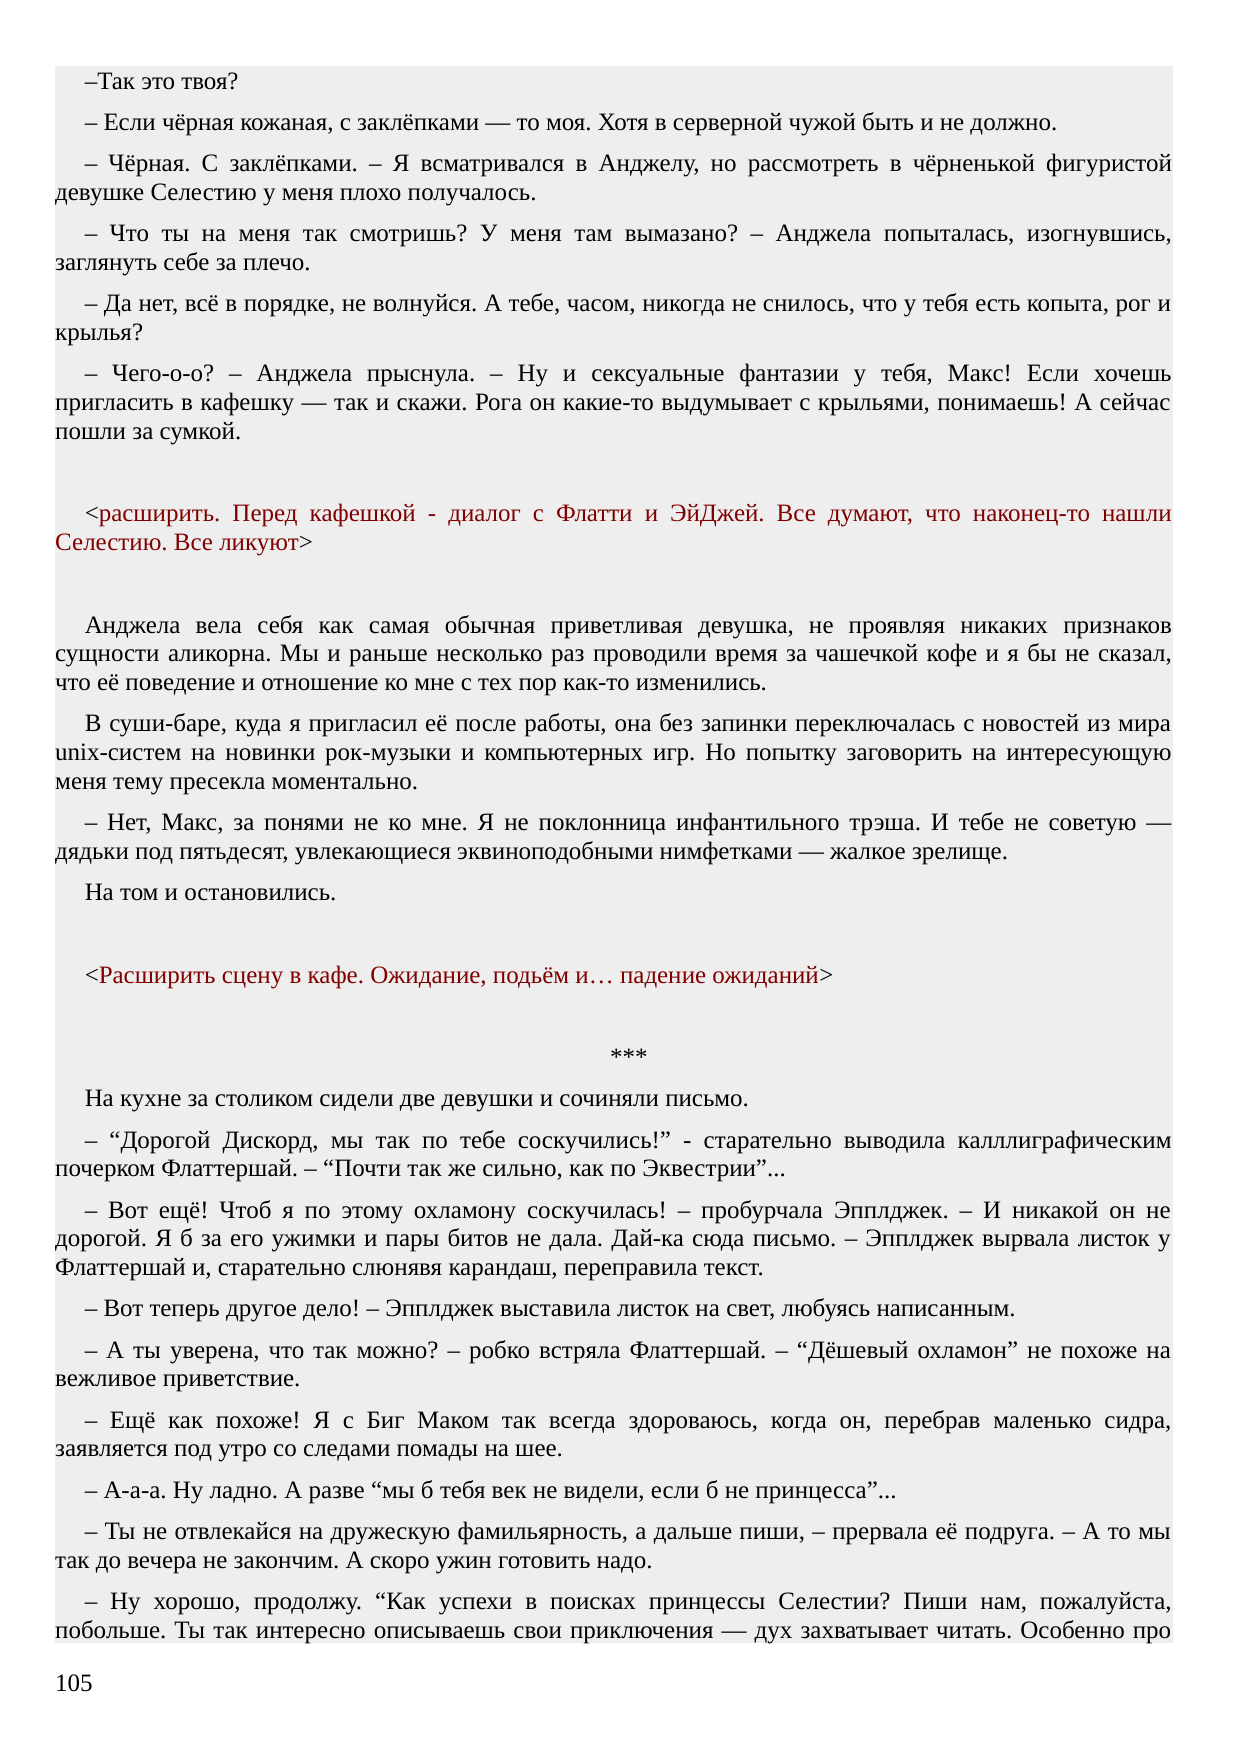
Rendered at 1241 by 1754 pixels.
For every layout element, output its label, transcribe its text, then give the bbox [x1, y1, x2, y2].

text – А-а-а. Ну ладно. А разве “мы б тебя век не видели, если б не принцесса”... [55, 1475, 1173, 1503]
text – Чего-о-о? – Анджела прыснула. – Ну и сексуальные фантазии у тебя, Макс! Если хочешь пригласить в кафешку — так и скажи. Рога он какие-то выдумывает с крыльями, понимаешь! А сейчас пошли за сумкой. [55, 358, 1173, 445]
text – Чёрная. С заклёпками. – Я всматривался в Анджелу, но рассмотреть в чёрненькой фигуристой девушке Селестию у меня плохо получалось. [55, 148, 1173, 206]
text – Нет, Макс, за понями не ко мне. Я не поклонница инфантильного трэша. И тебе не советую — дядьки под пятьдесят, увлекающиеся эквиноподобными нимфетками — жалкое зрелище. [55, 807, 1173, 865]
text – Да нет, всё в порядке, не волнуйся. А тебе, часом, никогда не снилось, что у тебя есть копыта, рог и крылья? [55, 288, 1173, 346]
text –Так это твоя? [55, 66, 1173, 95]
text – Вот ещё! Чтоб я по этому охламону соскучилась! – пробурчала Эпплджек. – И никакой он не дорогой. Я б за его ужимки и пары битов не дала. Дай-ка сюда письмо. – Эпплджек вырвала листок у Флаттершай и, старательно слюнявя карандаш, переправила текст. [55, 1195, 1173, 1281]
text *** [55, 1042, 1173, 1071]
text – Ещё как похоже! Я с Биг Маком так всегда здороваюсь, когда он, перебрав маленько сидра, заявляется под утро со следами помады на шее. [55, 1405, 1173, 1462]
text – Если чёрная кожаная, с заклёпками — то моя. Хотя в серверной чужой быть и не должно. [55, 107, 1173, 136]
text <Расширить сцену в кафе. Ожидание, подьём и… падение ожиданий> [55, 960, 1173, 988]
text – Что ты на меня так смотришь? У меня там вымазано? – Анджела попыталась, изогнувшись, заглянуть себе за плечо. [55, 218, 1173, 276]
text – Вот теперь другое дело! – Эпплджек выставила листок на свет, любуясь написанным. [55, 1293, 1173, 1322]
text – Ты не отвлекайся на дружескую фамильярность, а дальше пиши, – прервала её подруга. – А то мы так до вечера не закончим. А скоро ужин готовить надо. [55, 1516, 1173, 1573]
text – “Дорогой Дискорд, мы так по тебе соскучились!” - старательно выводила калллиграфическим почерком Флаттершай. – “Почти так же сильно, как по Эквестрии”... [55, 1125, 1173, 1182]
text – Ну хорошо, продолжу. “Как успехи в поисках принцессы Селестии? Пиши нам, пожалуйста, побольше. Ты так интересно описываешь свои приключения — дух захватывает читать. Особенно про [55, 1586, 1173, 1643]
text Анджела вела себя как самая обычная приветливая девушка, не проявляя никаких признаков сущности аликорна. Мы и раньше несколько раз проводили время за чашечкой кофе и я бы не сказал, что её поведение и отношение ко мне с тех пор как-то изменились. [55, 610, 1173, 696]
text На том и остановились. [55, 877, 1173, 906]
text На кухне за столиком сидели две девушки и сочиняли письмо. [55, 1083, 1173, 1112]
text <расширить. Перед кафешкой - диалог с Флатти и ЭйДжей. Все думают, что наконец-то нашли Селестию. Все ликуют> [55, 498, 1173, 556]
text – А ты уверена, что так можно? – робко встряла Флаттершай. – “Дёшевый охламон” не похоже на вежливое приветствие. [55, 1335, 1173, 1392]
text В суши-баре, куда я пригласил её после работы, она без запинки переключалась с новостей из мира unix-систем на новинки рок-музыки и компьютерных игр. Но попытку заговорить на интересующую меня тему пресекла моментально. [55, 708, 1173, 795]
